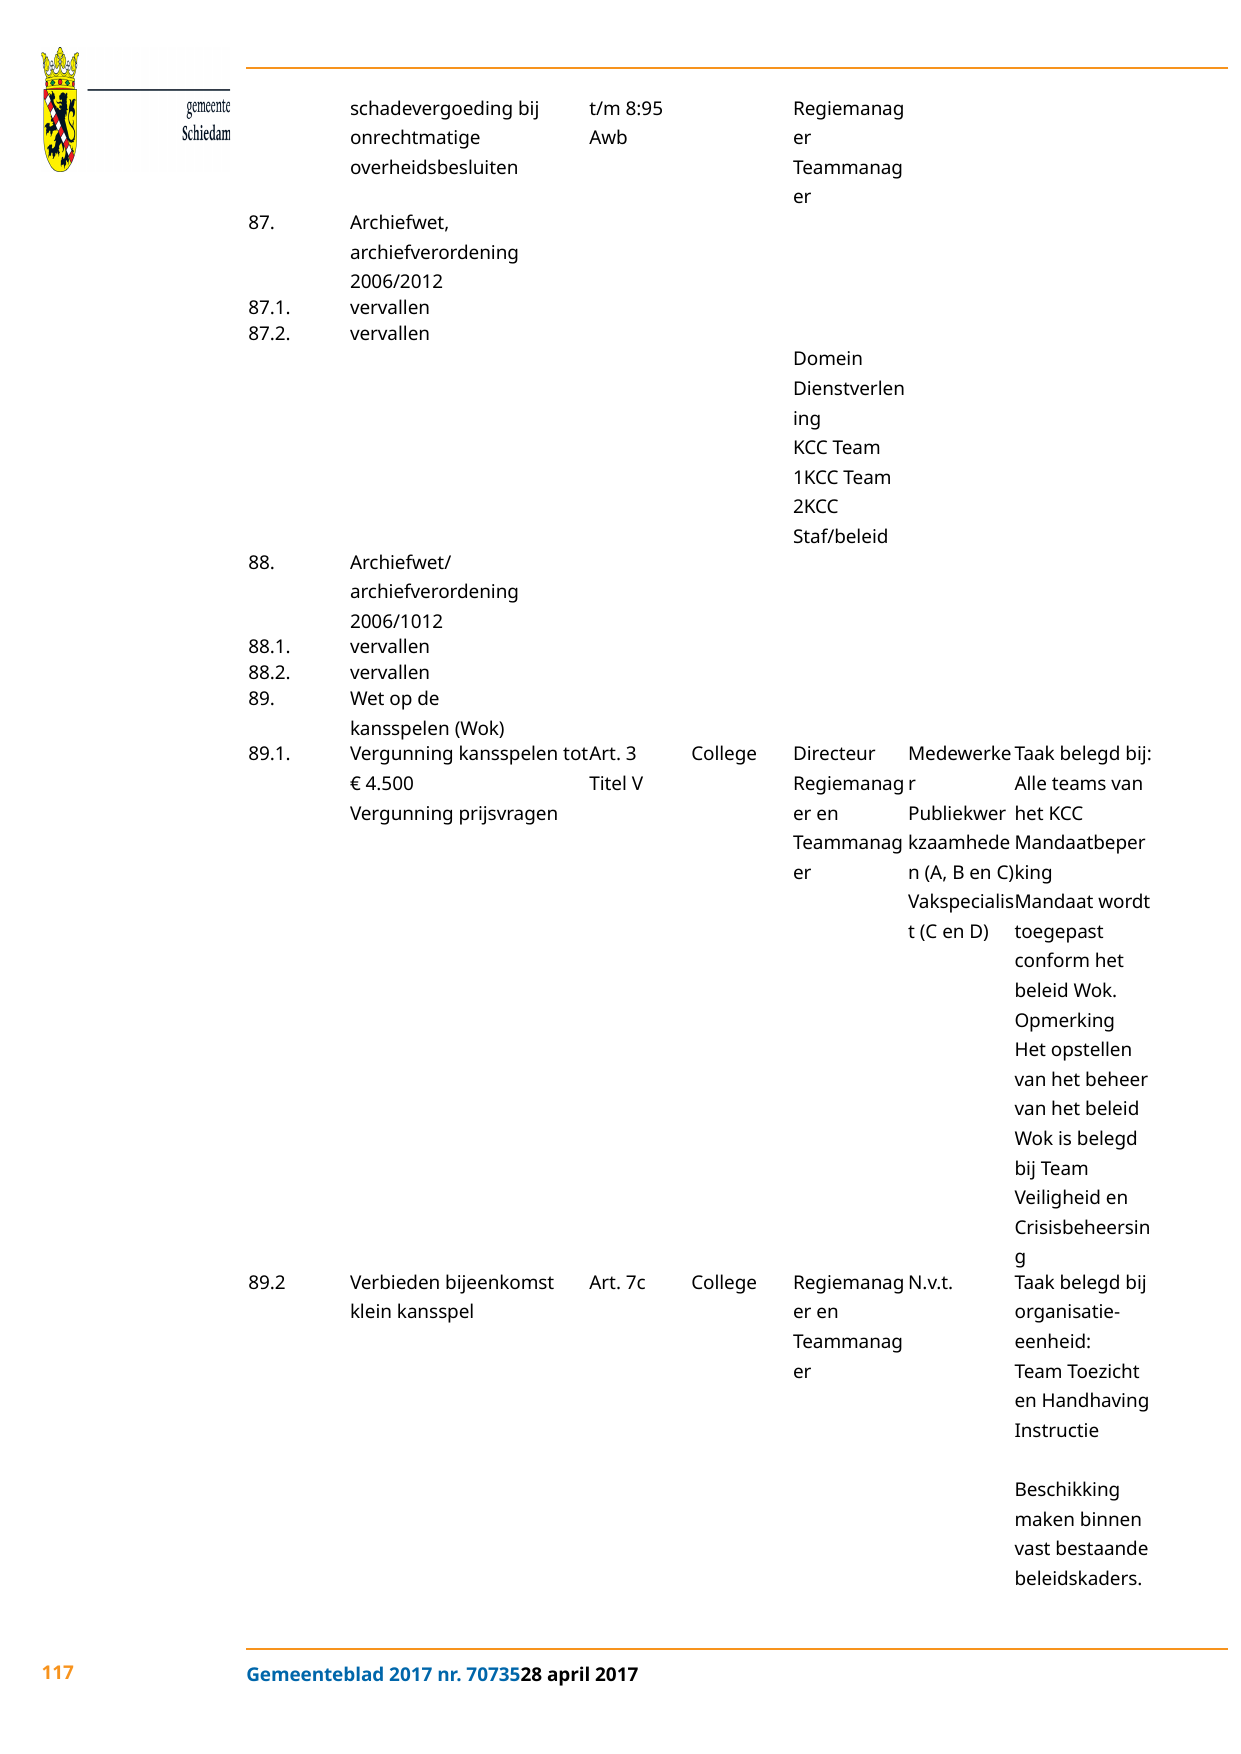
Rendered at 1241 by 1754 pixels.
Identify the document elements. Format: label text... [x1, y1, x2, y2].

table_cell [908, 209, 1014, 294]
table_cell [908, 634, 1014, 659]
table_cell Taak belegd bij organisatie-eenheid: Team Toezicht en Handhaving Instructie Beschikking maken binnen vast bestaande beleidskaders. [1014, 1269, 1152, 1591]
table_cell vervallen [350, 294, 589, 320]
table_cell [589, 634, 691, 659]
table_cell [793, 209, 908, 294]
table_cell Archiefwet/archiefverordening 2006/1012 [350, 549, 589, 634]
table_cell [1014, 549, 1152, 634]
table_cell 87.1. [248, 294, 350, 320]
table_cell [908, 346, 1014, 549]
table_cell [248, 95, 350, 209]
table_cell [908, 95, 1014, 209]
table_cell [793, 294, 908, 320]
table_cell [691, 660, 793, 685]
table_cell [793, 685, 908, 741]
table_cell [691, 346, 793, 549]
table_cell [1014, 209, 1152, 294]
table_cell [1014, 685, 1152, 741]
table_cell [908, 660, 1014, 685]
table_cell Regiemanager en Teammanager [793, 1269, 908, 1591]
table_cell Archiefwet, archiefverordening 2006/2012 [350, 209, 589, 294]
table_cell schadevergoeding bij onrechtmatige overheidsbesluiten [350, 95, 589, 209]
table_cell [1014, 634, 1152, 659]
table_cell [691, 634, 793, 659]
table_cell [793, 549, 908, 634]
table_cell [908, 549, 1014, 634]
table_cell [1014, 95, 1152, 209]
table_cell Vergunning kansspelen tot € 4.500 Vergunning prijsvragen [350, 741, 589, 1269]
table_cell [589, 320, 691, 346]
table_cell [691, 209, 793, 294]
table_cell [1014, 320, 1152, 346]
table_cell [691, 549, 793, 634]
table_cell [248, 346, 350, 549]
table_cell 89. [248, 685, 350, 741]
table_cell [691, 294, 793, 320]
table_cell College [691, 741, 793, 1269]
table_cell [793, 634, 908, 659]
table_cell t/m 8:95 Awb [589, 95, 691, 209]
table_cell 89.1. [248, 741, 350, 1269]
table_cell [691, 685, 793, 741]
table_cell Verbieden bijeenkomst klein kansspel [350, 1269, 589, 1591]
table_cell Wet op de kansspelen (Wok) [350, 685, 589, 741]
table_cell [793, 320, 908, 346]
table_cell Medewerker Publiekwerkzaamheden (A, B en C) Vakspecialist (C en D) [908, 741, 1014, 1269]
table_cell Art. 7c [589, 1269, 691, 1591]
table_cell [793, 660, 908, 685]
table_cell Domein Dienstverlening KCC Team 1KCC Team 2KCC Staf/beleid [793, 346, 908, 549]
table_cell vervallen [350, 660, 589, 685]
table_cell 88.1. [248, 634, 350, 659]
table_cell [589, 660, 691, 685]
table_cell vervallen [350, 634, 589, 659]
table_cell [589, 549, 691, 634]
table_cell [1014, 346, 1152, 549]
table_cell vervallen [350, 320, 589, 346]
table_cell [589, 346, 691, 549]
table_cell 87.2. [248, 320, 350, 346]
table_cell [589, 294, 691, 320]
table_cell [908, 294, 1014, 320]
table_cell Directeur Regiemanager en Teammanager [793, 741, 908, 1269]
table_cell [908, 685, 1014, 741]
table_cell College [691, 1269, 793, 1591]
table_cell [691, 320, 793, 346]
table_cell [1014, 294, 1152, 320]
table_cell 88. [248, 549, 350, 634]
picture [41, 47, 231, 172]
table_cell [589, 209, 691, 294]
table_cell [908, 320, 1014, 346]
table_cell Art. 3 Titel V [589, 741, 691, 1269]
table_cell 87. [248, 209, 350, 294]
table_cell N.v.t. [908, 1269, 1014, 1591]
table_cell [691, 95, 793, 209]
table_cell Regiemanager Teammanager [793, 95, 908, 209]
table_cell 89.2 [248, 1269, 350, 1591]
table_cell 88.2. [248, 660, 350, 685]
table_cell Taak belegd bij: Alle teams van het KCC Mandaatbeperking Mandaat wordt toegepast conform het beleid Wok. Opmerking Het opstellen van het beheer van het beleid Wok is belegd bij Team Veiligheid en Crisisbeheersing [1014, 741, 1152, 1269]
table_cell [1014, 660, 1152, 685]
table_cell [589, 685, 691, 741]
table_cell [350, 346, 589, 549]
